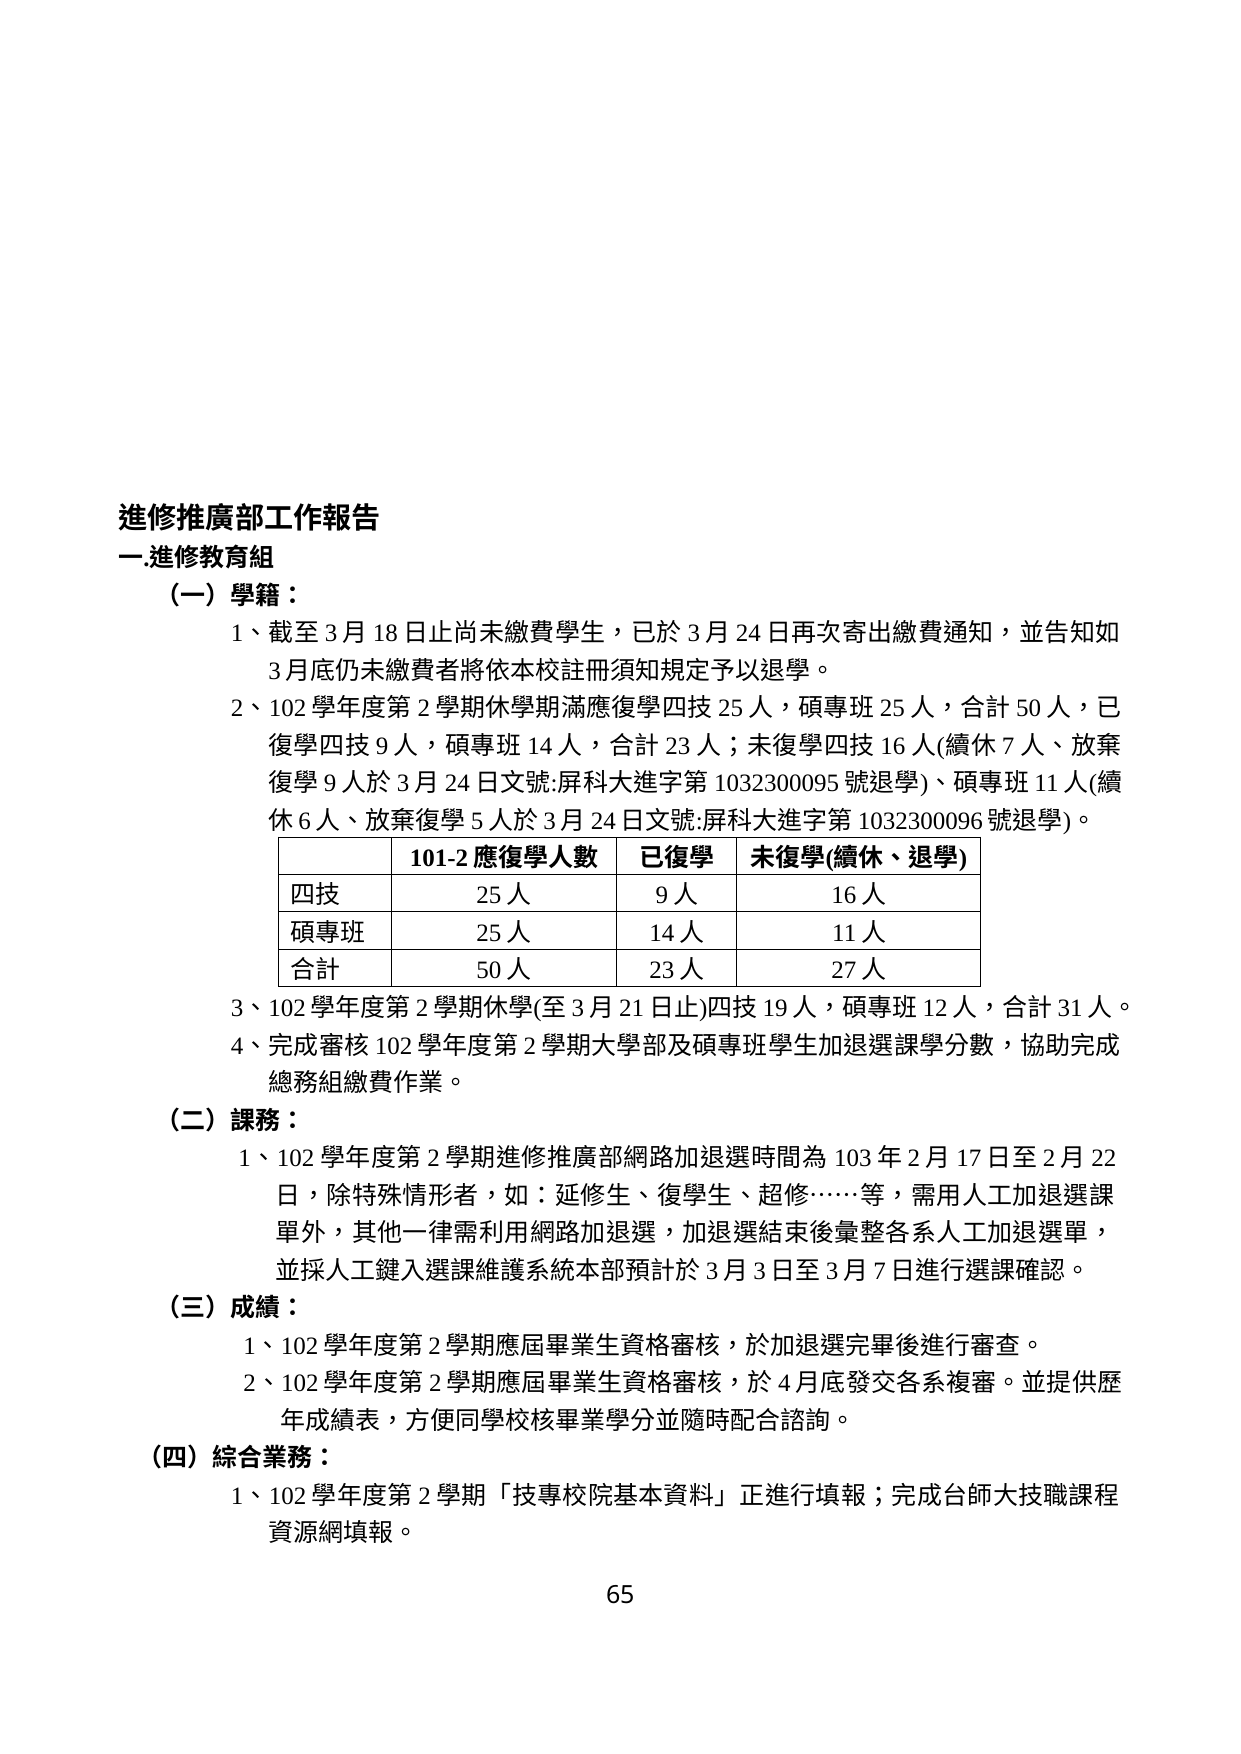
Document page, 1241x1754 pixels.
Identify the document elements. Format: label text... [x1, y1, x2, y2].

text （四）綜合業務： [118, 1437, 1122, 1474]
table_header 已復學 [617, 838, 736, 874]
table_cell 14人 [617, 912, 736, 948]
text 3、102學年度第2學期休學(至3月21日止)四技19人，碩專班12人，合計31人。 [231, 987, 1122, 1024]
table_cell 23人 [617, 950, 736, 986]
table_cell 碩專班 [279, 912, 391, 948]
text （二）課務： [118, 1099, 1122, 1137]
text 1、102學年度第2學期應屆畢業生資格審核，於加退選完畢後進行審查。 [118, 1324, 1122, 1362]
table_header 未復學(續休、退學) [737, 838, 980, 874]
table_cell 25人 [392, 875, 616, 911]
table_header 101-2應復學人數 [392, 838, 616, 874]
table_cell 16人 [737, 875, 980, 911]
text 1、102學年度第2學期進修推廣部網路加退選時間為103年2月17日至2月22日，除特殊情形者，如：延修生、復學生、超修……等，需用人工加退選課單外，其他一律需利用網路加退選，加退選結束後彙整各系人工加退選單，並採人工鍵入選課維護系統本部預計於3月3日至3月7日進行選課確認。 [238, 1137, 1117, 1287]
text 1、截至3月18日止尚未繳費學生，已於3月24日再次寄出繳費通知，並告知如3月底仍未繳費者將依本校註冊須知規定予以退學。 [231, 612, 1122, 687]
text 4、完成審核102學年度第2學期大學部及碩專班學生加退選課學分數，協助完成總務組繳費作業。 [231, 1024, 1122, 1099]
table_cell 9人 [617, 875, 736, 911]
text 一.進修教育組 [118, 537, 1122, 574]
text 1、102學年度第2學期「技專校院基本資料」正進行填報；完成台師大技職課程資源網填報。 [231, 1474, 1122, 1549]
text 進修推廣部工作報告 [118, 494, 1122, 537]
text 2、102學年度第2學期休學期滿應復學四技25人，碩專班25人，合計50人，已復學四技9人，碩專班14人，合計23人；未復學四技16人(續休7人、放棄復學9人於3月24日文號:屏科大進字第1032300095號退學)、碩專班11人(續休6人、放棄復學5人於3月24日文號:屏科大進字第1032300096號退學)。 [231, 687, 1122, 837]
table_cell 合計 [279, 950, 391, 986]
text （一）學籍： [118, 574, 1122, 612]
table_header [279, 838, 391, 874]
table_cell 11人 [737, 912, 980, 948]
text （三）成績： [118, 1287, 1122, 1324]
text 2、102學年度第2學期應屆畢業生資格審核，於4月底發交各系複審。並提供歷年成績表，方便同學校核畢業學分並隨時配合諮詢。 [243, 1362, 1122, 1437]
table_cell 27人 [737, 950, 980, 986]
table_cell 50人 [392, 950, 616, 986]
table_cell 25人 [392, 912, 616, 948]
table_cell 四技 [279, 875, 391, 911]
